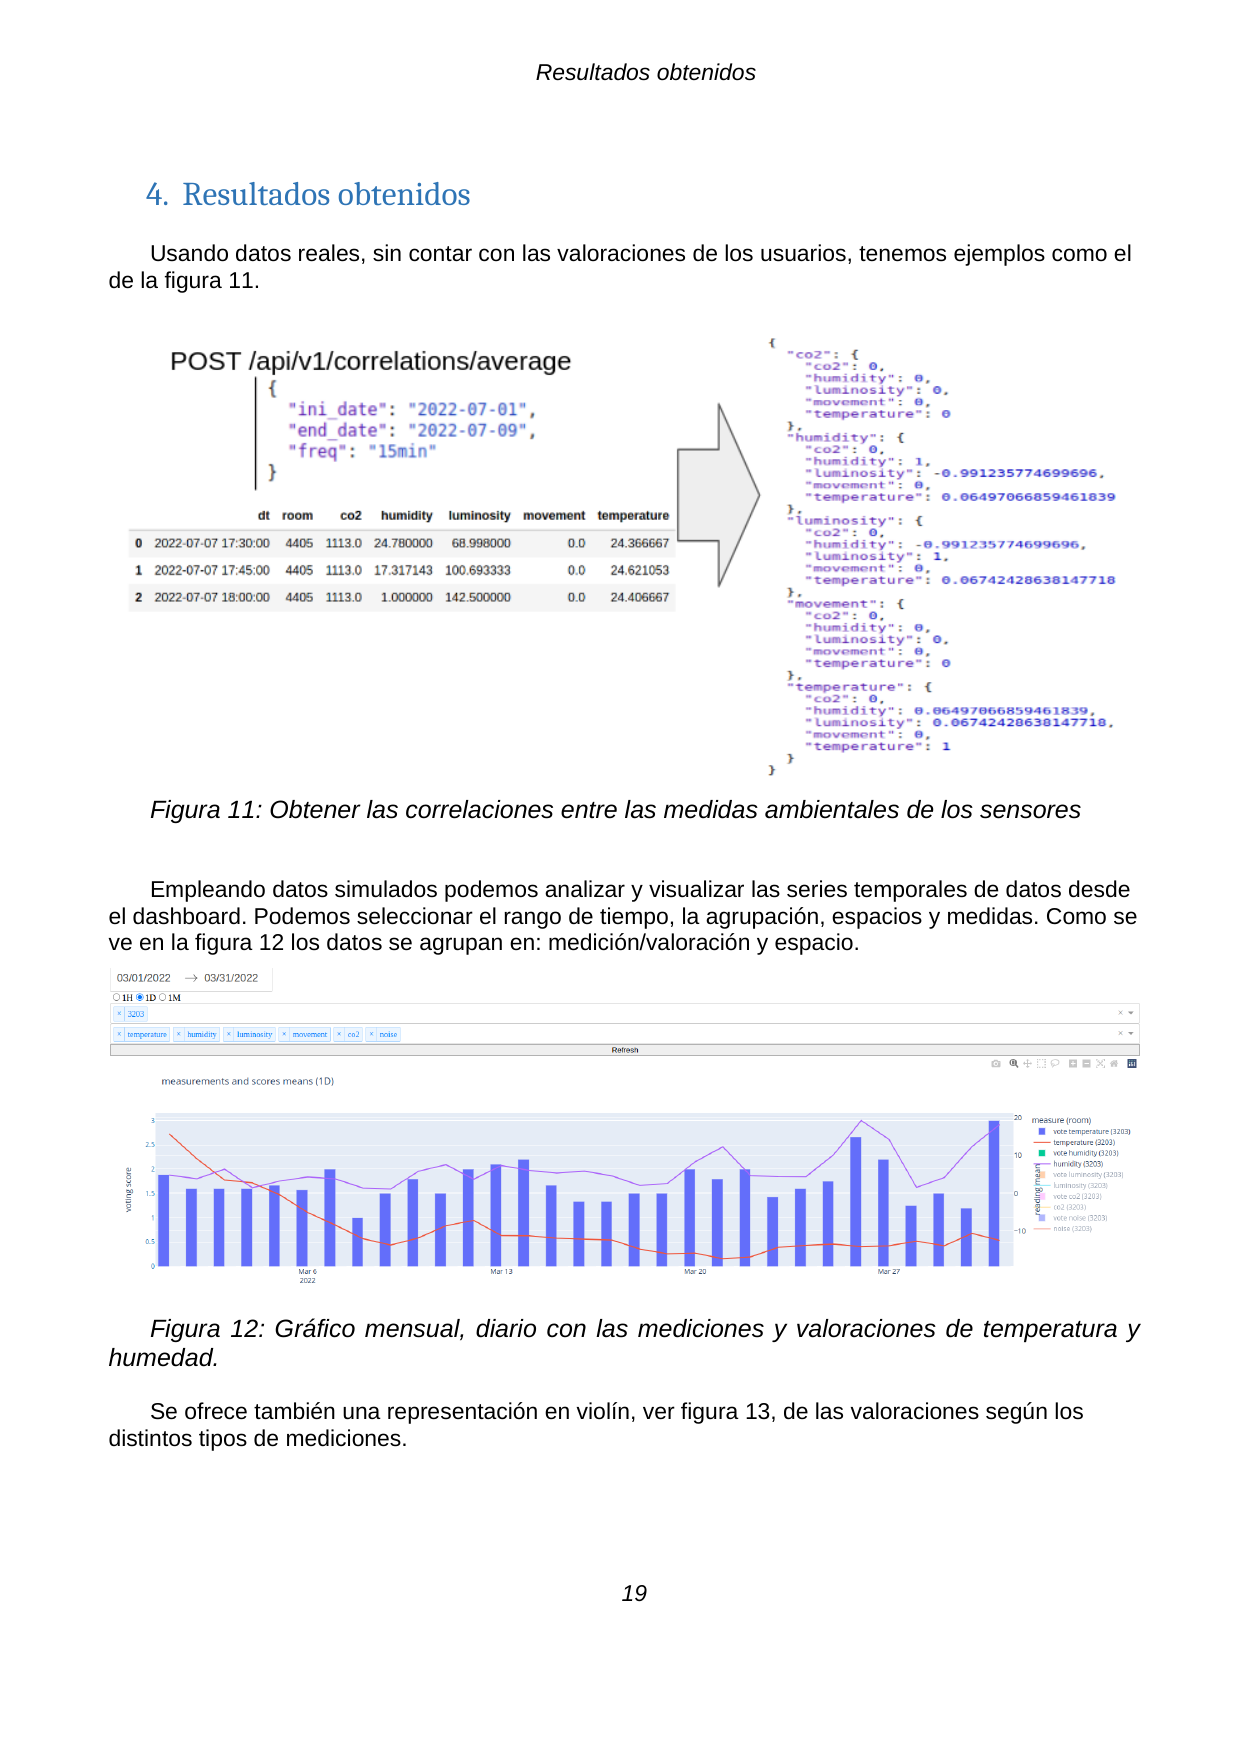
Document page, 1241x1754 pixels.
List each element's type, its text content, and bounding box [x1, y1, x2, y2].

text Empleando datos simulados podemos analizar y visualizar las series temporales de datos desde el dashboard. Podemos seleccionar el rango de tiempo, la agrupación, espacios y medidas. Como se ve en la figura 12 los datos se agrupan en: medición/valoración y espacio. [108, 876, 1142, 956]
text Se ofrece también una representación en violín, ver figura 13, de las valoraciones según los distintos tipos de mediciones. [108, 1398, 1142, 1451]
subtitle Resultados obtenidos [146, 176, 1142, 214]
text Figura 11: Obtener las correlaciones entre las medidas ambientales de los sensores [108, 783, 1142, 824]
text Figura 12: Gráfico mensual, diario con las mediciones y valoraciones de temperatura y humedad. [108, 1302, 1142, 1372]
text Usando datos reales, sin contar con las valoraciones de los usuarios, tenemos ejemplos como el de la figura 11. [108, 240, 1142, 293]
picture [108, 331, 1142, 783]
picture [108, 968, 1142, 1302]
